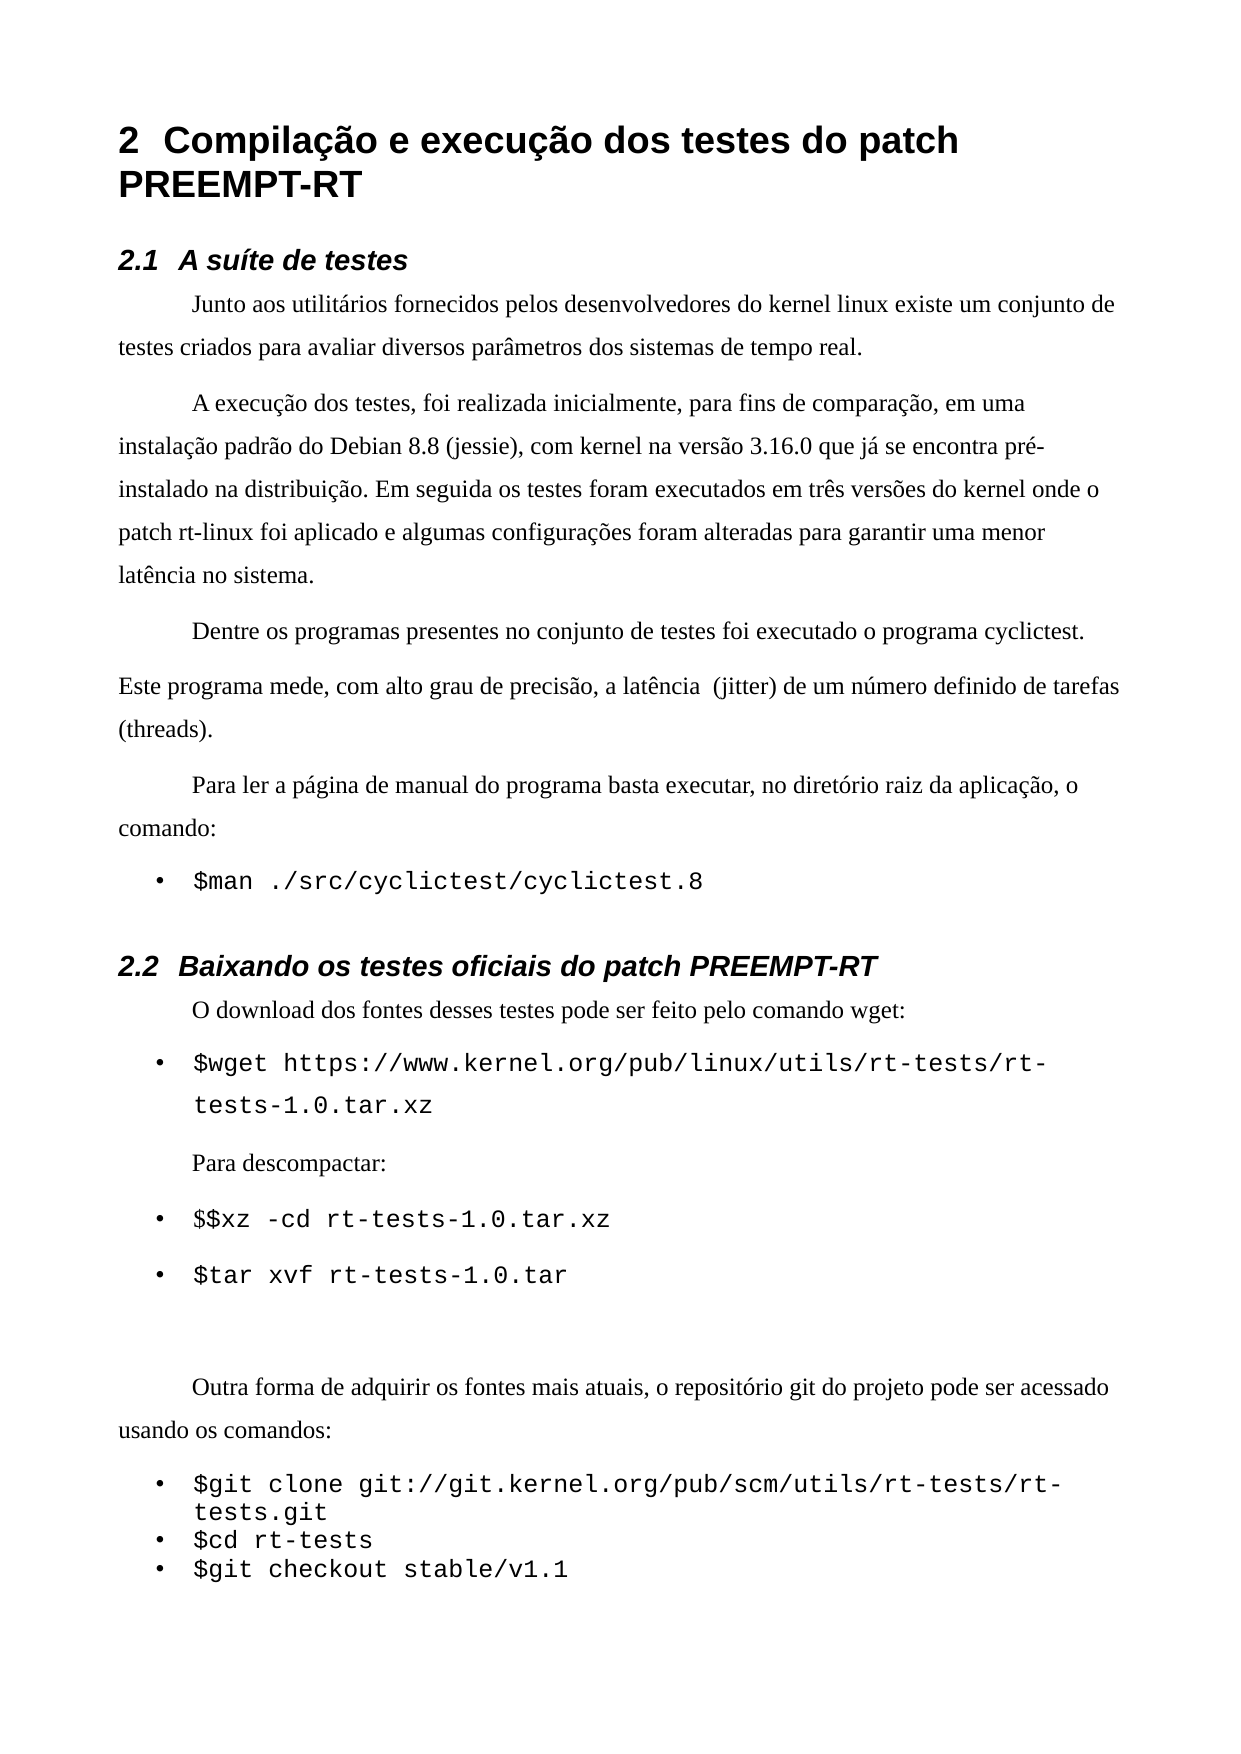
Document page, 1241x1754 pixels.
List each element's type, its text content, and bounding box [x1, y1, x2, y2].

text Outra forma de adquirir os fontes mais atuais, o repositório git do projeto pode ser acessado usando os comandos: [118, 1372, 1122, 1444]
text Este programa mede, com alto grau de precisão, a latência (jitter) de um número definido de tarefas (threads). [118, 671, 1122, 743]
list $git clone git://git.kernel.org/pub/scm/utils/rt-tests/rt-tests.git [156, 1471, 1122, 1528]
text Dentre os programas presentes no conjunto de testes foi executado o programa cyclictest. [118, 616, 1122, 644]
subtitle Baixando os testes oficiais do patch PREEMPT-RT [118, 949, 1122, 982]
list $git checkout stable/v1.1 [156, 1556, 1122, 1584]
list $man ./src/cyclictest/cyclictest.8 [156, 869, 1122, 897]
text A execução dos testes, foi realizada inicialmente, para fins de comparação, em uma instalação padrão do Debian 8.8 (jessie), com kernel na versão 3.16.0 que já se encontra pré-instalado na distribuição. Em seguida os testes foram executados em três versões do kernel onde o patch rt-linux foi aplicado e algumas configurações foram alteradas para garantir uma menor latência no sistema. [118, 388, 1122, 589]
list $tar xvf rt-tests-1.0.tar [156, 1262, 1122, 1291]
subtitle Compilação e execução dos testes do patch PREEMPT-RT [118, 118, 1122, 205]
text Para ler a página de manual do programa basta executar, no diretório raiz da aplicação, o comando: [118, 770, 1122, 842]
text O download dos fontes desses testes pode ser feito pelo comando wget: [118, 995, 1122, 1024]
subtitle A suíte de testes [118, 243, 1122, 276]
list $$xz -cd rt-tests-1.0.tar.xz [156, 1204, 1122, 1234]
text Junto aos utilitários fornecidos pelos desenvolvedores do kernel linux existe um conjunto de testes criados para avaliar diversos parâmetros dos sistemas de tempo real. [118, 289, 1122, 361]
list $wget https://www.kernel.org/pub/linux/utils/rt-tests/rt-tests-1.0.tar.xz [156, 1051, 1122, 1121]
list $cd rt-tests [156, 1528, 1122, 1556]
text Para descompactar: [118, 1148, 1122, 1177]
